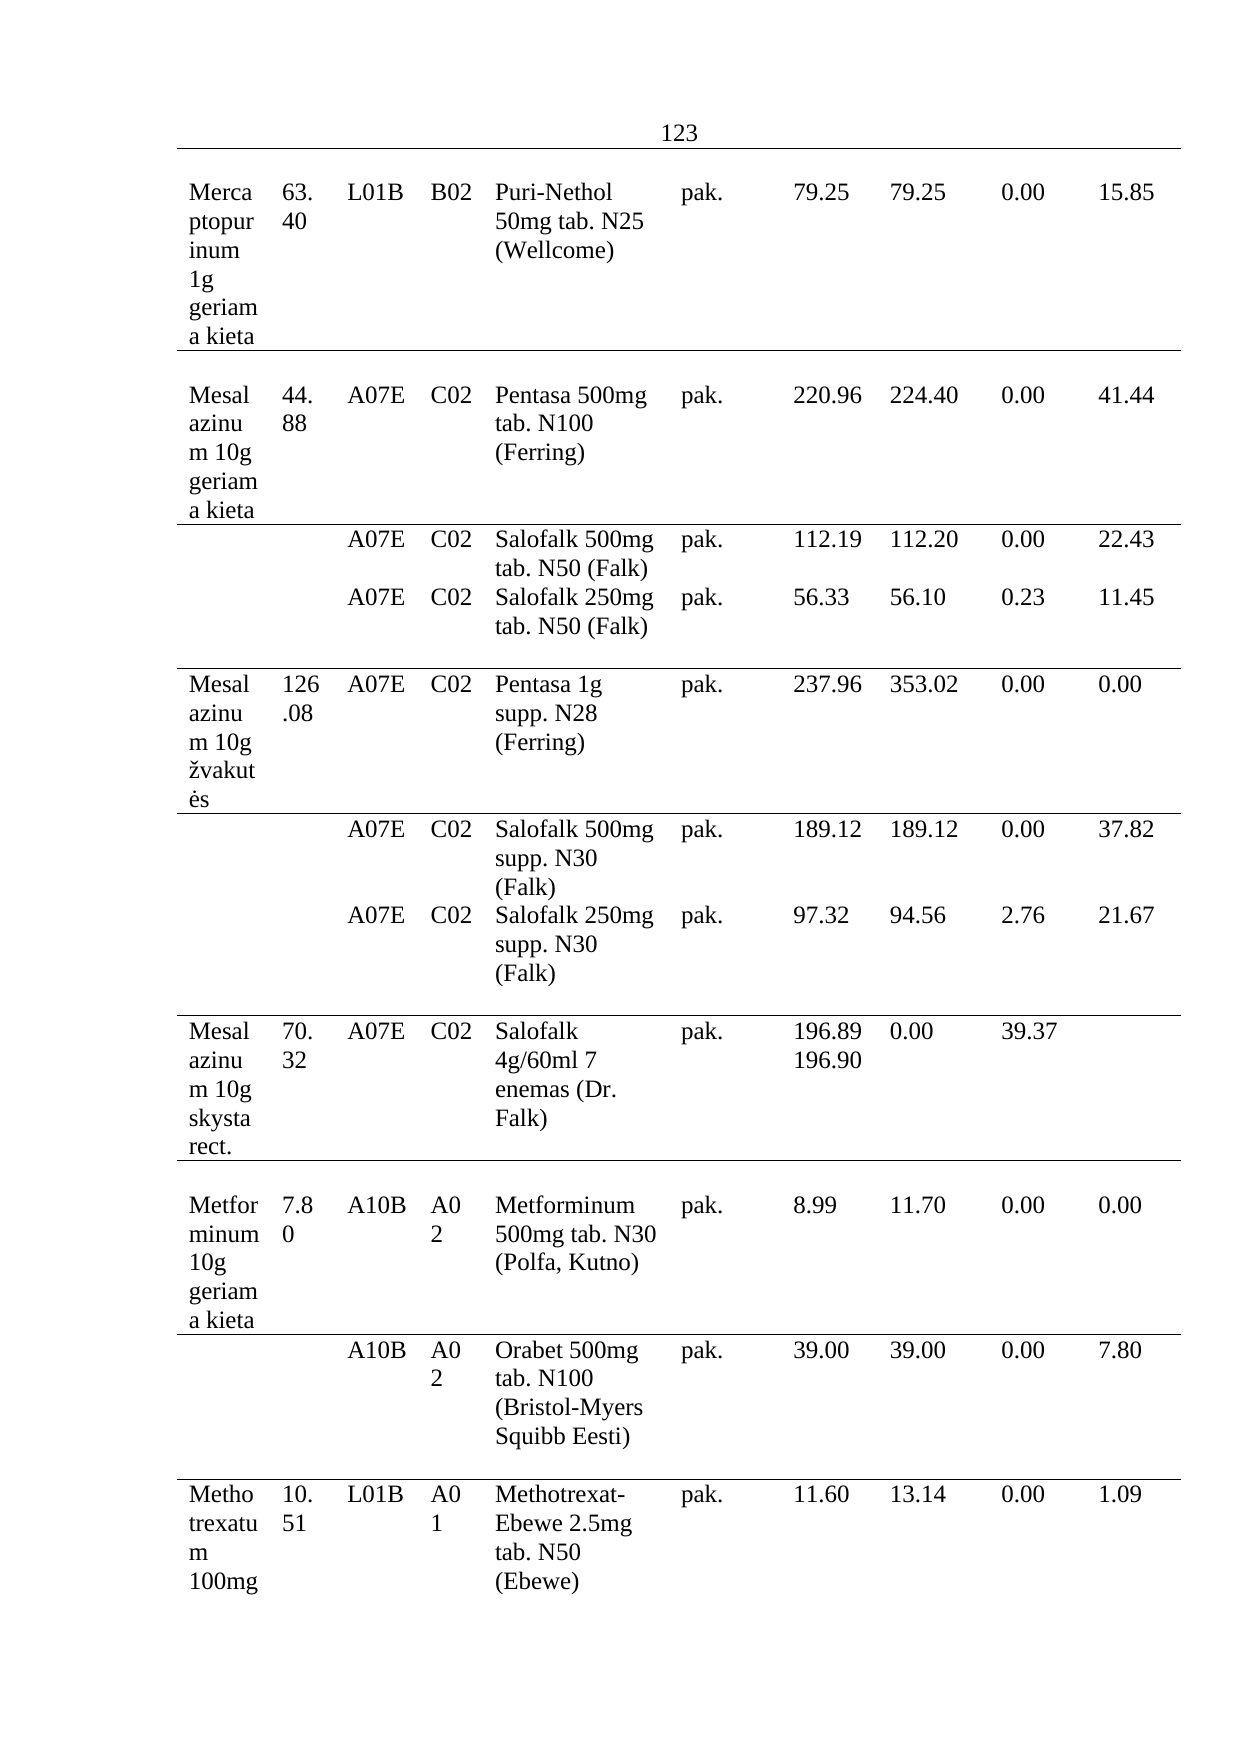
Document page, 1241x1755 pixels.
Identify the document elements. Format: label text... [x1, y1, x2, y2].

table_cell [419, 149, 483, 177]
table_cell B02 [419, 178, 483, 350]
table_cell C02 [419, 380, 483, 523]
table_cell A07E [336, 814, 419, 900]
table_cell Methotrexatum 100mg [177, 1480, 271, 1594]
table_cell 44.88 [271, 380, 336, 523]
table_cell 112.20 [878, 525, 990, 582]
table_cell 7.80 [271, 1190, 336, 1334]
table_cell 10.51 [271, 1480, 336, 1594]
table_cell [990, 987, 1087, 1015]
table_cell [271, 900, 336, 987]
table_cell [670, 987, 782, 1015]
table_cell [990, 1450, 1087, 1478]
table_cell Mesalazinum 10g žvakutės [177, 669, 271, 813]
table_cell [177, 900, 271, 987]
table_cell 39.37 [990, 1016, 1087, 1160]
table_cell pak. [670, 1480, 782, 1594]
table_cell A07E [336, 380, 419, 523]
table_cell [670, 1450, 782, 1478]
table_cell 0.00 [990, 525, 1087, 582]
table_cell C02 [419, 669, 483, 813]
table_cell [782, 149, 878, 177]
table_cell 22.43 [1087, 525, 1181, 582]
table_cell A02 [419, 1190, 483, 1334]
table_cell Salofalk 500mg supp. N30 (Falk) [484, 814, 669, 900]
table_cell 196.89 196.90 [782, 1016, 878, 1160]
table_cell [878, 149, 990, 177]
table_cell [878, 987, 990, 1015]
table_cell [336, 987, 419, 1015]
table_cell 126.08 [271, 669, 336, 813]
table_cell 0.00 [990, 1335, 1087, 1450]
table_cell 237.96 [782, 669, 878, 813]
table_cell Pentasa 500mg tab. N100 (Ferring) [484, 380, 669, 523]
table_cell [782, 351, 878, 380]
table_cell A07E [336, 1016, 419, 1160]
table_cell 353.02 [878, 669, 990, 813]
table_cell 0.00 [990, 814, 1087, 900]
table_cell Mesalazinum 10g geriama kieta [177, 380, 271, 523]
table_cell [177, 640, 271, 668]
table_cell A02 [419, 1335, 483, 1450]
table_cell [878, 1450, 990, 1478]
table_cell [336, 1161, 419, 1190]
table_cell 220.96 [782, 380, 878, 523]
table_cell [336, 351, 419, 380]
table_cell [782, 987, 878, 1015]
table_cell [878, 351, 990, 380]
table_cell 41.44 [1087, 380, 1181, 523]
table_cell [336, 149, 419, 177]
table_cell [271, 582, 336, 639]
table_cell A10B [336, 1335, 419, 1450]
table_cell [177, 149, 271, 177]
table_cell 189.12 [878, 814, 990, 900]
table_cell A07E [336, 669, 419, 813]
table_cell [484, 1450, 669, 1478]
table_cell pak. [670, 669, 782, 813]
table_cell [670, 640, 782, 668]
table_cell [271, 149, 336, 177]
table_cell pak. [670, 525, 782, 582]
table_cell [1087, 149, 1181, 177]
table_cell [271, 351, 336, 380]
table_cell [990, 149, 1087, 177]
table_cell [177, 1450, 271, 1478]
table_cell 79.25 [782, 178, 878, 350]
table_cell A07E [336, 900, 419, 987]
table_cell 15.85 [1087, 178, 1181, 350]
table_cell 56.33 [782, 582, 878, 639]
table_cell [878, 640, 990, 668]
table_cell [177, 525, 271, 582]
table_cell [1087, 1450, 1181, 1478]
table_cell [336, 640, 419, 668]
table_cell pak. [670, 1335, 782, 1450]
table_cell [484, 1161, 669, 1190]
table_cell 0.00 [990, 1190, 1087, 1334]
table_cell [177, 987, 271, 1015]
table_cell 0.23 [990, 582, 1087, 639]
table_cell Methotrexat-Ebewe 2.5mg tab. N50 (Ebewe) [484, 1480, 669, 1594]
table_cell A07E [336, 525, 419, 582]
table_cell 39.00 [878, 1335, 990, 1450]
table_cell 97.32 [782, 900, 878, 987]
table_cell [990, 640, 1087, 668]
table_cell 63.40 [271, 178, 336, 350]
table_cell 79.25 [878, 178, 990, 350]
table_cell [177, 1161, 271, 1190]
table_cell 13.14 [878, 1480, 990, 1594]
table_cell [271, 814, 336, 900]
table_cell 112.19 [782, 525, 878, 582]
table_cell [177, 814, 271, 900]
table_cell Salofalk 4g/60ml 7 enemas (Dr. Falk) [484, 1016, 669, 1160]
table_cell A10B [336, 1190, 419, 1334]
table_cell [419, 1161, 483, 1190]
table_cell Puri-Nethol 50mg tab. N25 (Wellcome) [484, 178, 669, 350]
table_cell [271, 1335, 336, 1450]
table_cell 0.00 [1087, 669, 1181, 813]
table_cell 7.80 [1087, 1335, 1181, 1450]
table_cell L01B [336, 178, 419, 350]
table_cell [419, 1450, 483, 1478]
table_cell pak. [670, 814, 782, 900]
table_cell 0.00 [1087, 1190, 1181, 1334]
table_cell [271, 1450, 336, 1478]
table_cell [990, 351, 1087, 380]
table_cell [1087, 987, 1181, 1015]
table_cell 21.67 [1087, 900, 1181, 987]
table_cell [990, 1161, 1087, 1190]
table_cell Mercaptopurinum 1g geriama kieta [177, 178, 271, 350]
table_cell 0.00 [990, 669, 1087, 813]
table_cell A01 [419, 1480, 483, 1594]
table_cell 224.40 [878, 380, 990, 523]
table_cell Metforminum 10g geriama kieta [177, 1190, 271, 1334]
table_cell 189.12 [782, 814, 878, 900]
table_cell pak. [670, 1016, 782, 1160]
table_cell L01B [336, 1480, 419, 1594]
table_cell [782, 1450, 878, 1478]
table_cell 11.60 [782, 1480, 878, 1594]
table_cell Salofalk 250mg tab. N50 (Falk) [484, 582, 669, 639]
table_cell pak. [670, 1190, 782, 1334]
table_cell 39.00 [782, 1335, 878, 1450]
table_cell [1087, 351, 1181, 380]
table_cell pak. [670, 178, 782, 350]
table_cell [271, 987, 336, 1015]
table_cell 1.09 [1087, 1480, 1181, 1594]
table_cell Metforminum 500mg tab. N30 (Polfa, Kutno) [484, 1190, 669, 1334]
table_cell 11.45 [1087, 582, 1181, 639]
table_cell Orabet 500mg tab. N100 (Bristol-Myers Squibb Eesti) [484, 1335, 669, 1450]
table_cell Salofalk 500mg tab. N50 (Falk) [484, 525, 669, 582]
table_cell [670, 1161, 782, 1190]
table_cell 56.10 [878, 582, 990, 639]
table_cell [177, 351, 271, 380]
table_cell [782, 640, 878, 668]
table_cell [271, 640, 336, 668]
table_cell [878, 1161, 990, 1190]
table_cell [484, 987, 669, 1015]
table_cell [670, 351, 782, 380]
table_cell 37.82 [1087, 814, 1181, 900]
table_cell C02 [419, 900, 483, 987]
table_cell [419, 351, 483, 380]
table_cell [1087, 1016, 1181, 1160]
table_cell Salofalk 250mg supp. N30 (Falk) [484, 900, 669, 987]
table_cell [177, 1335, 271, 1450]
table_cell pak. [670, 582, 782, 639]
table_cell Mesalazinum 10g skysta rect. [177, 1016, 271, 1160]
table_cell [271, 1161, 336, 1190]
table_cell C02 [419, 1016, 483, 1160]
table_cell [271, 525, 336, 582]
table_cell [1087, 640, 1181, 668]
table_cell [484, 149, 669, 177]
table_cell [419, 640, 483, 668]
table_cell 0.00 [990, 1480, 1087, 1594]
table_cell 94.56 [878, 900, 990, 987]
table_cell A07E [336, 582, 419, 639]
table_cell 8.99 [782, 1190, 878, 1334]
table_cell pak. [670, 900, 782, 987]
table_cell [670, 149, 782, 177]
table_cell [336, 1450, 419, 1478]
table_cell [419, 987, 483, 1015]
table_cell C02 [419, 525, 483, 582]
table_cell 2.76 [990, 900, 1087, 987]
table_cell [782, 1161, 878, 1190]
table_cell [177, 582, 271, 639]
table_cell C02 [419, 814, 483, 900]
table_cell 70.32 [271, 1016, 336, 1160]
table_cell [484, 640, 669, 668]
table_cell [1087, 1161, 1181, 1190]
table_cell C02 [419, 582, 483, 639]
table_cell 0.00 [878, 1016, 990, 1160]
table_cell pak. [670, 380, 782, 523]
table_cell [484, 351, 669, 380]
table_cell 11.70 [878, 1190, 990, 1334]
table_cell 0.00 [990, 178, 1087, 350]
table_cell Pentasa 1g supp. N28 (Ferring) [484, 669, 669, 813]
table_cell 0.00 [990, 380, 1087, 523]
